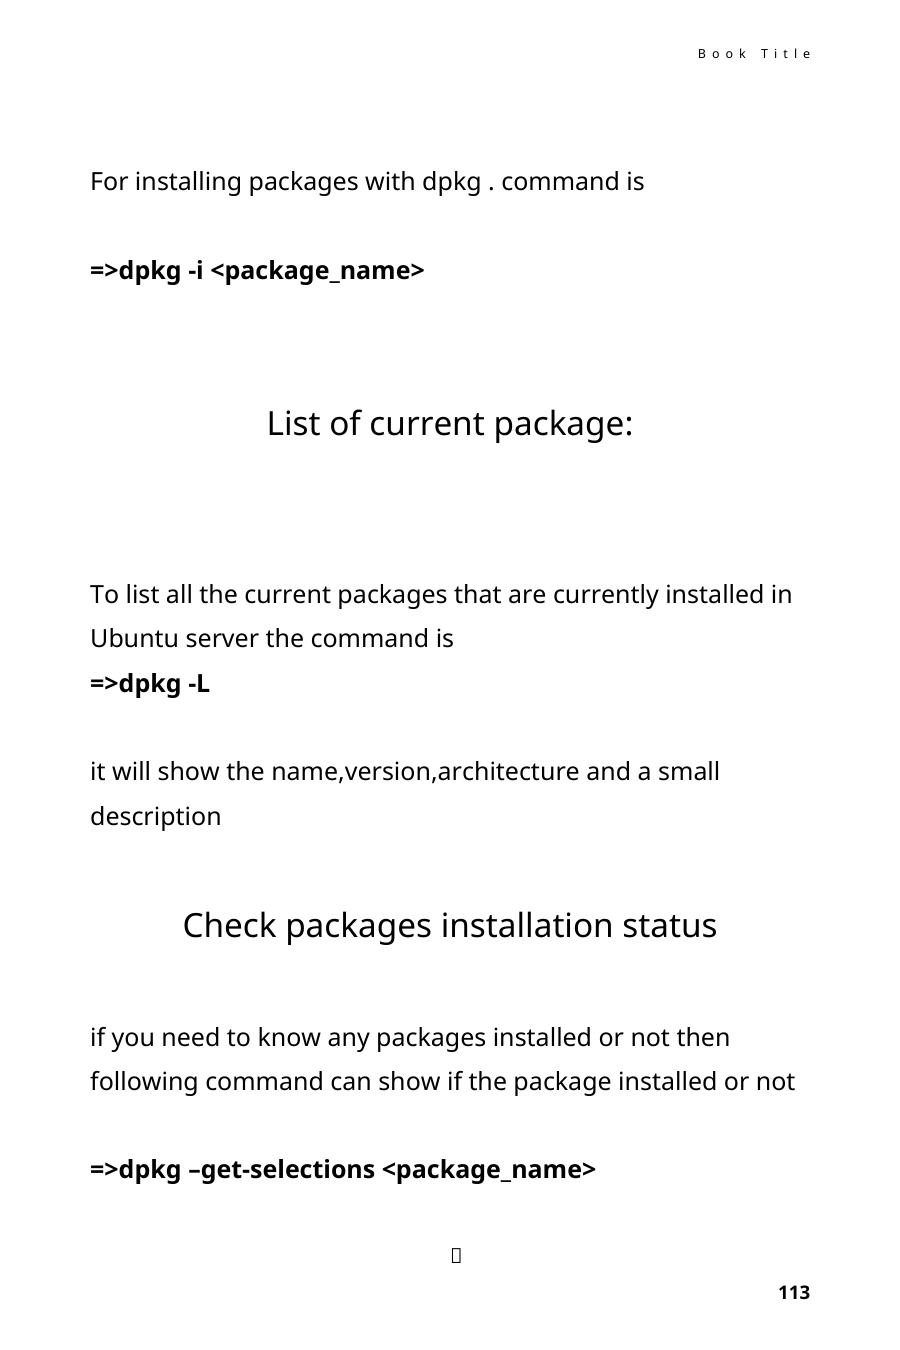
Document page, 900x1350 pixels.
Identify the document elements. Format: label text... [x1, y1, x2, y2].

text =>dpkg -L [90, 665, 810, 699]
text it will show the name,version,architecture and a small description [90, 754, 810, 832]
text Check packages installation status [90, 901, 810, 947]
text =>dpkg -i <package_name> [90, 252, 810, 287]
text if you need to know any packages installed or not then following command can show if the package installed or not [90, 1019, 810, 1098]
text To list all the current packages that are currently installed in Ubuntu server the command is [90, 577, 810, 655]
text For installing packages with dpkg . command is [90, 164, 810, 198]
text =>dpkg –get-selections <package_name> [90, 1152, 810, 1186]
text List of current package: [90, 400, 810, 445]
